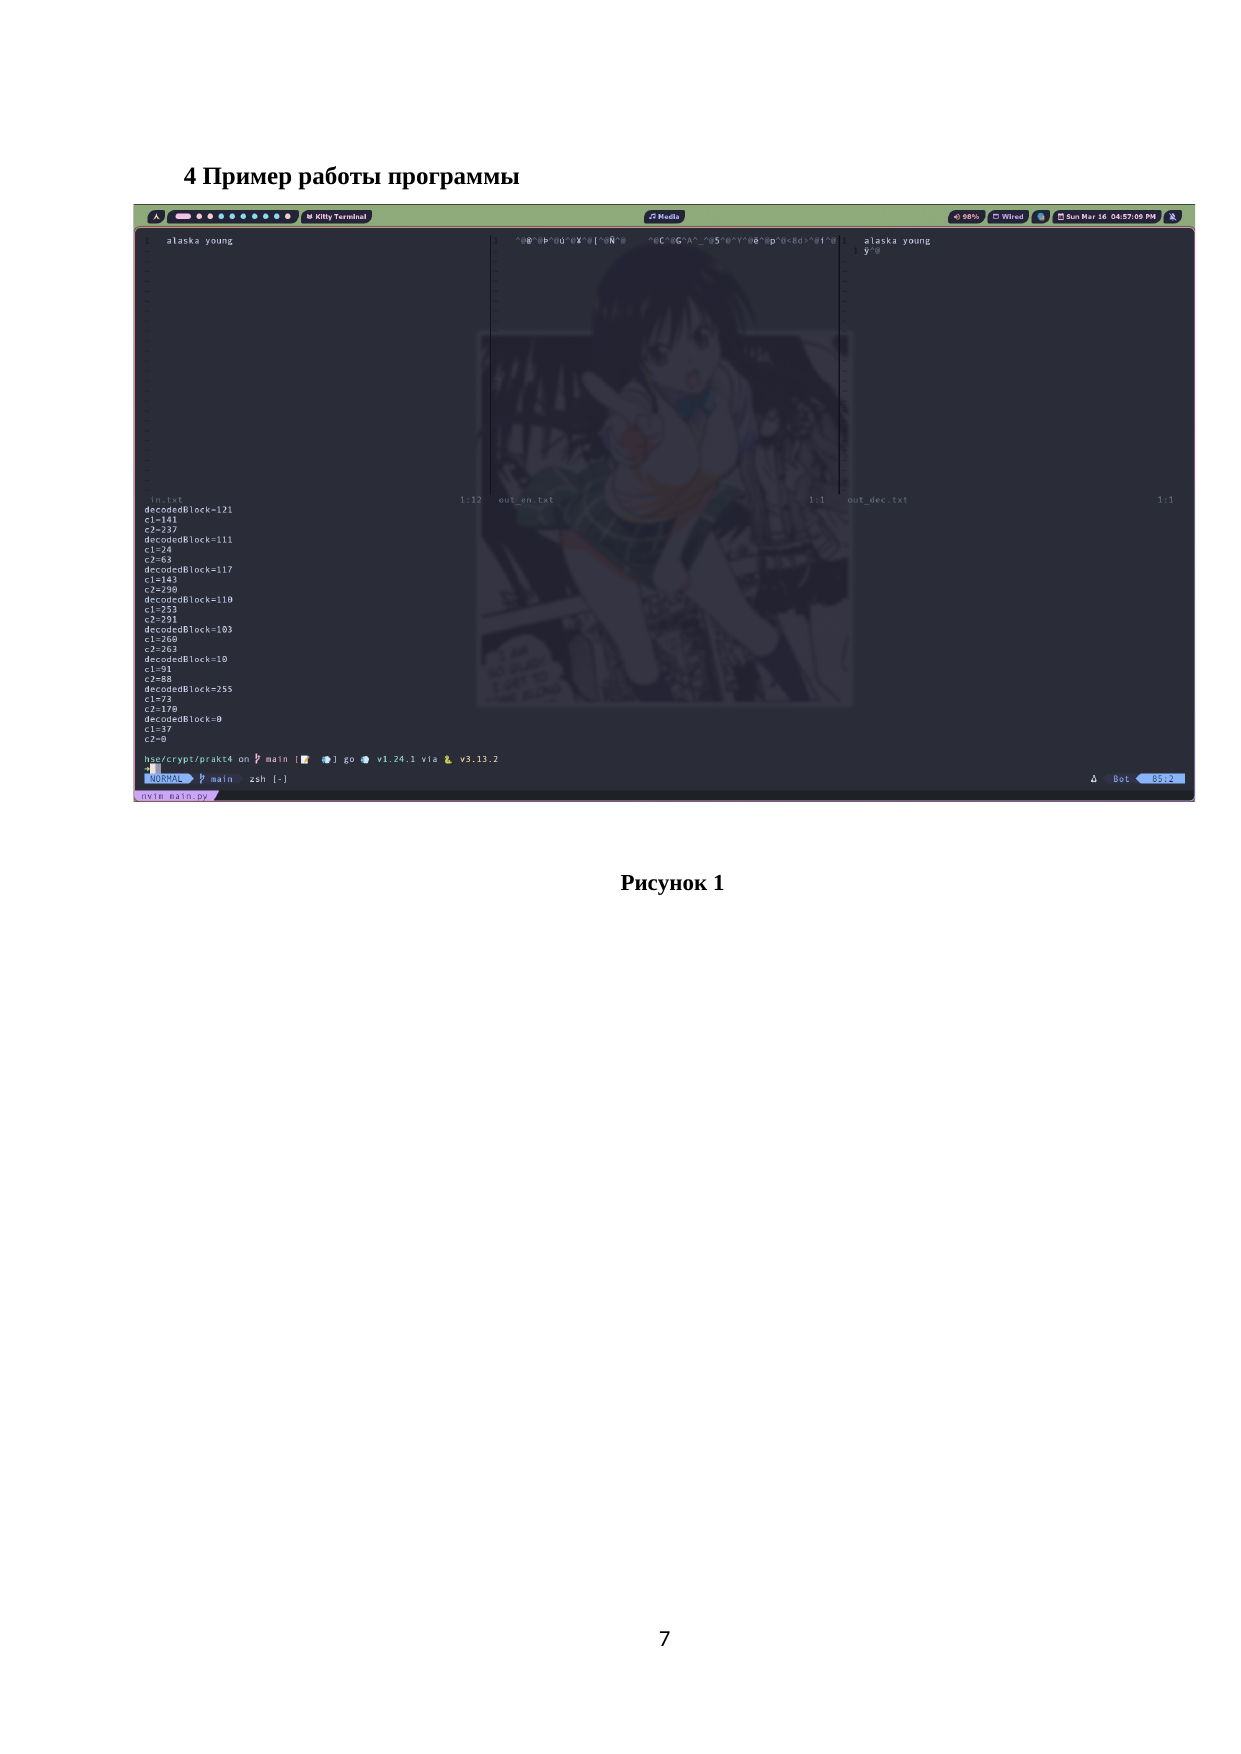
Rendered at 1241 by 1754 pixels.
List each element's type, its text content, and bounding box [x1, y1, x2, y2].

subtitle 4 Пример работы программы [177, 161, 1152, 190]
picture [133, 204, 1196, 802]
subtitle Рисунок 1 [177, 868, 1152, 895]
